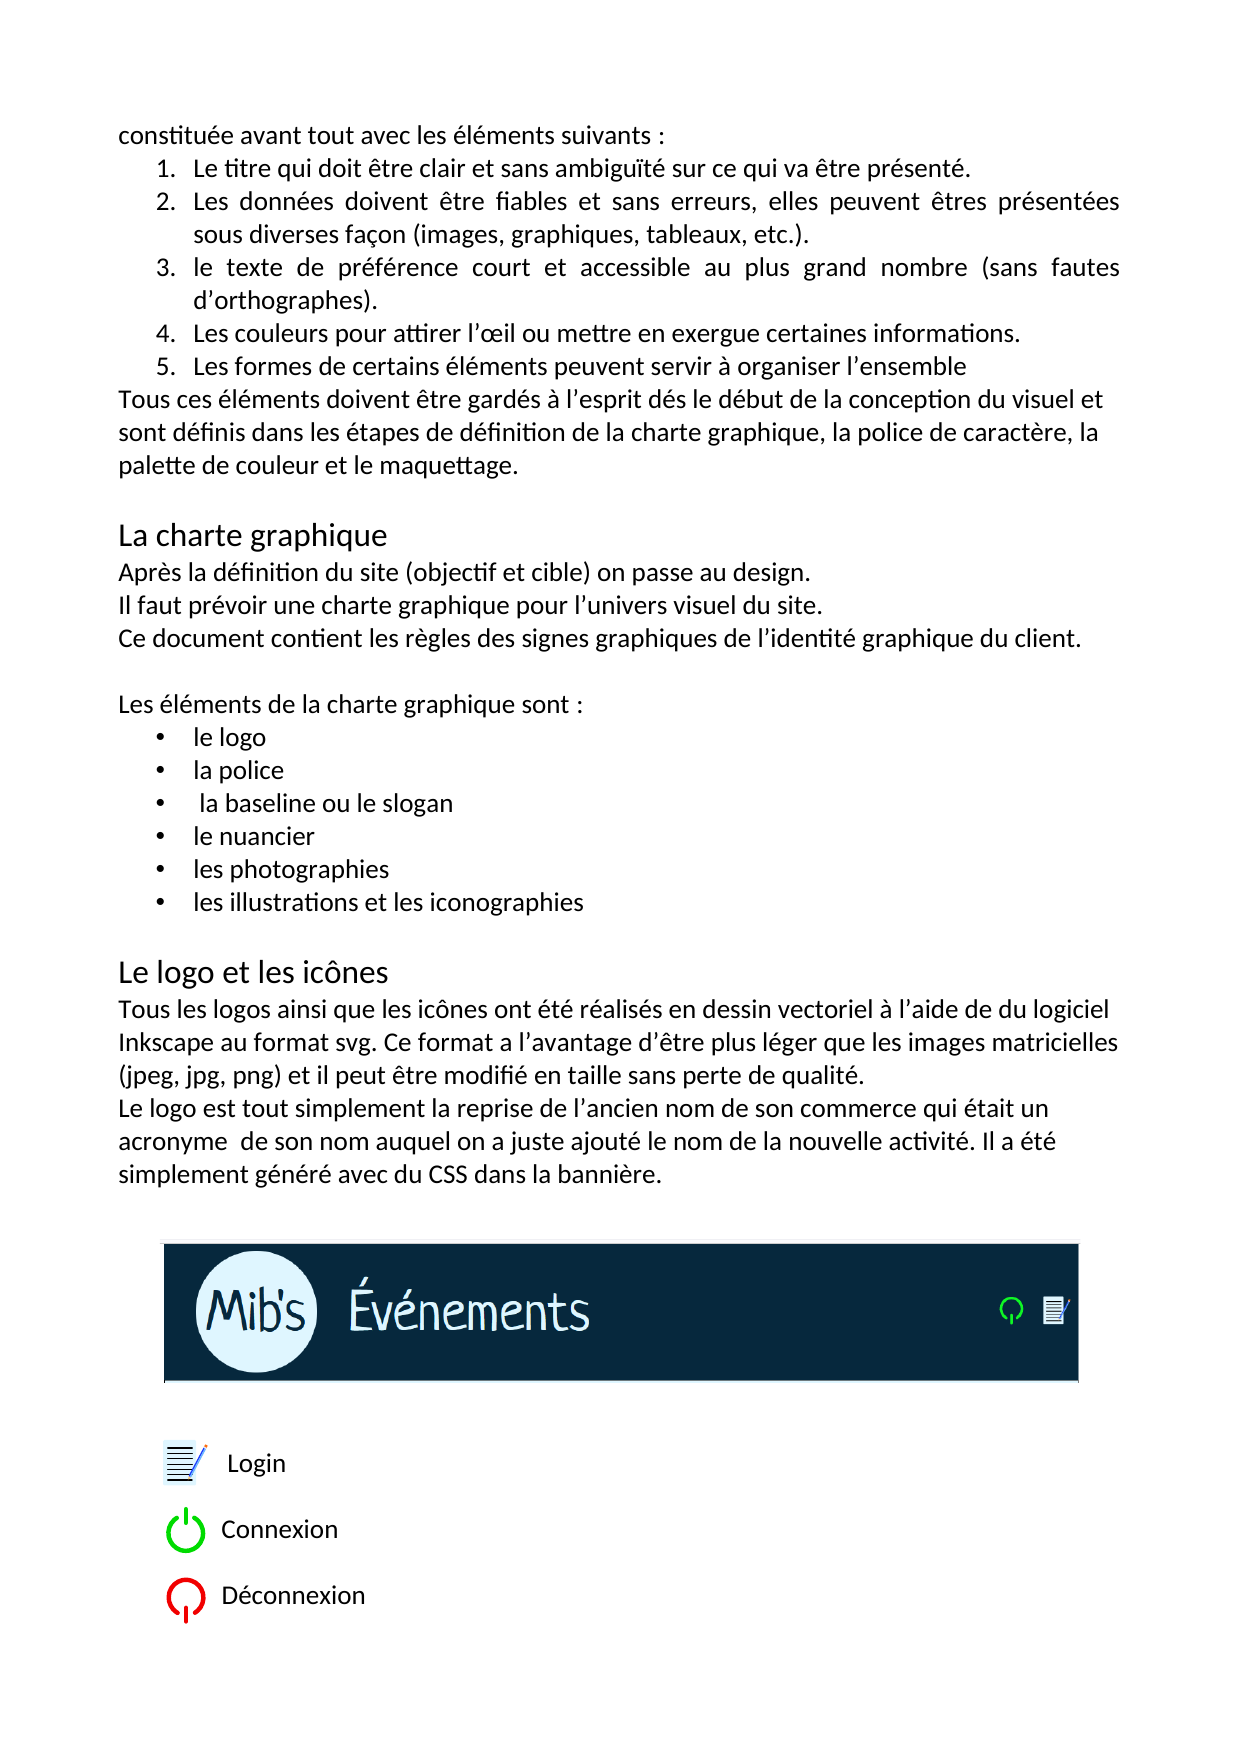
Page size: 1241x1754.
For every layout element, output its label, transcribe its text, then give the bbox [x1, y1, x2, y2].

list le nuancier [156, 819, 1122, 852]
text Les éléments de la charte graphique sont : [118, 687, 1122, 720]
list Les couleurs pour attirer l’œil ou mettre en exergue certaines informations. [156, 316, 1122, 349]
text [172, 1583, 201, 1611]
text Le logo et les icônes [118, 951, 1122, 992]
list les photographies [156, 852, 1122, 885]
list Les formes de certains éléments peuvent servir à organiser l’ensemble [156, 349, 1122, 382]
list les illustrations et les iconographies [156, 885, 1122, 918]
text Tous les logos ainsi que les icônes ont été réalisés en dessin vectoriel à l’aide de du logiciel Inkscape au format svg. Ce format a l’avantage d’être plus léger que les images matricielles (jpeg, jpg, png) et il peut être modifié en taille sans perte de qualité. [118, 992, 1122, 1091]
picture [159, 1239, 1081, 1383]
text Le logo est tout simplement la reprise de l’ancien nom de son commerce qui était un acronyme de son nom auquel on a juste ajouté le nom de la nouvelle activité. Il a été simplement généré avec du CSS dans la bannière. [118, 1091, 1122, 1190]
text Il faut prévoir une charte graphique pour l’univers visuel du site. [118, 588, 1122, 621]
text Après la définition du site (objectif et cible) on passe au design. [118, 555, 1122, 588]
text Ce document contient les règles des signes graphiques de l’identité graphique du client. [118, 621, 1122, 654]
text Connexion [118, 1512, 1122, 1545]
list la baseline ou le slogan [156, 786, 1122, 819]
text La charte graphique [118, 514, 1122, 555]
list Les données doivent être fiables et sans erreurs, elles peuvent êtres présentées sous diverses façon (images, graphiques, tableaux, etc.). [156, 184, 1122, 250]
list la police [156, 753, 1122, 786]
text Login [197, 1446, 1122, 1479]
text Déconnexion [193, 1578, 1122, 1611]
text [118, 1446, 163, 1479]
text [118, 1578, 179, 1611]
text constituée avant tout avec les éléments suivants : [118, 118, 1122, 151]
list Le titre qui doit être clair et sans ambiguïté sur ce qui va être présenté. [156, 151, 1122, 184]
list le texte de préférence court et accessible au plus grand nombre (sans fautes d’orthographes). [156, 250, 1122, 316]
text Tous ces éléments doivent être gardés à l’esprit dés le début de la conception du visuel et sont définis dans les étapes de définition de la charte graphique, la police de caractère, la palette de couleur et le maquettage. [118, 382, 1122, 481]
list le logo [156, 720, 1122, 753]
